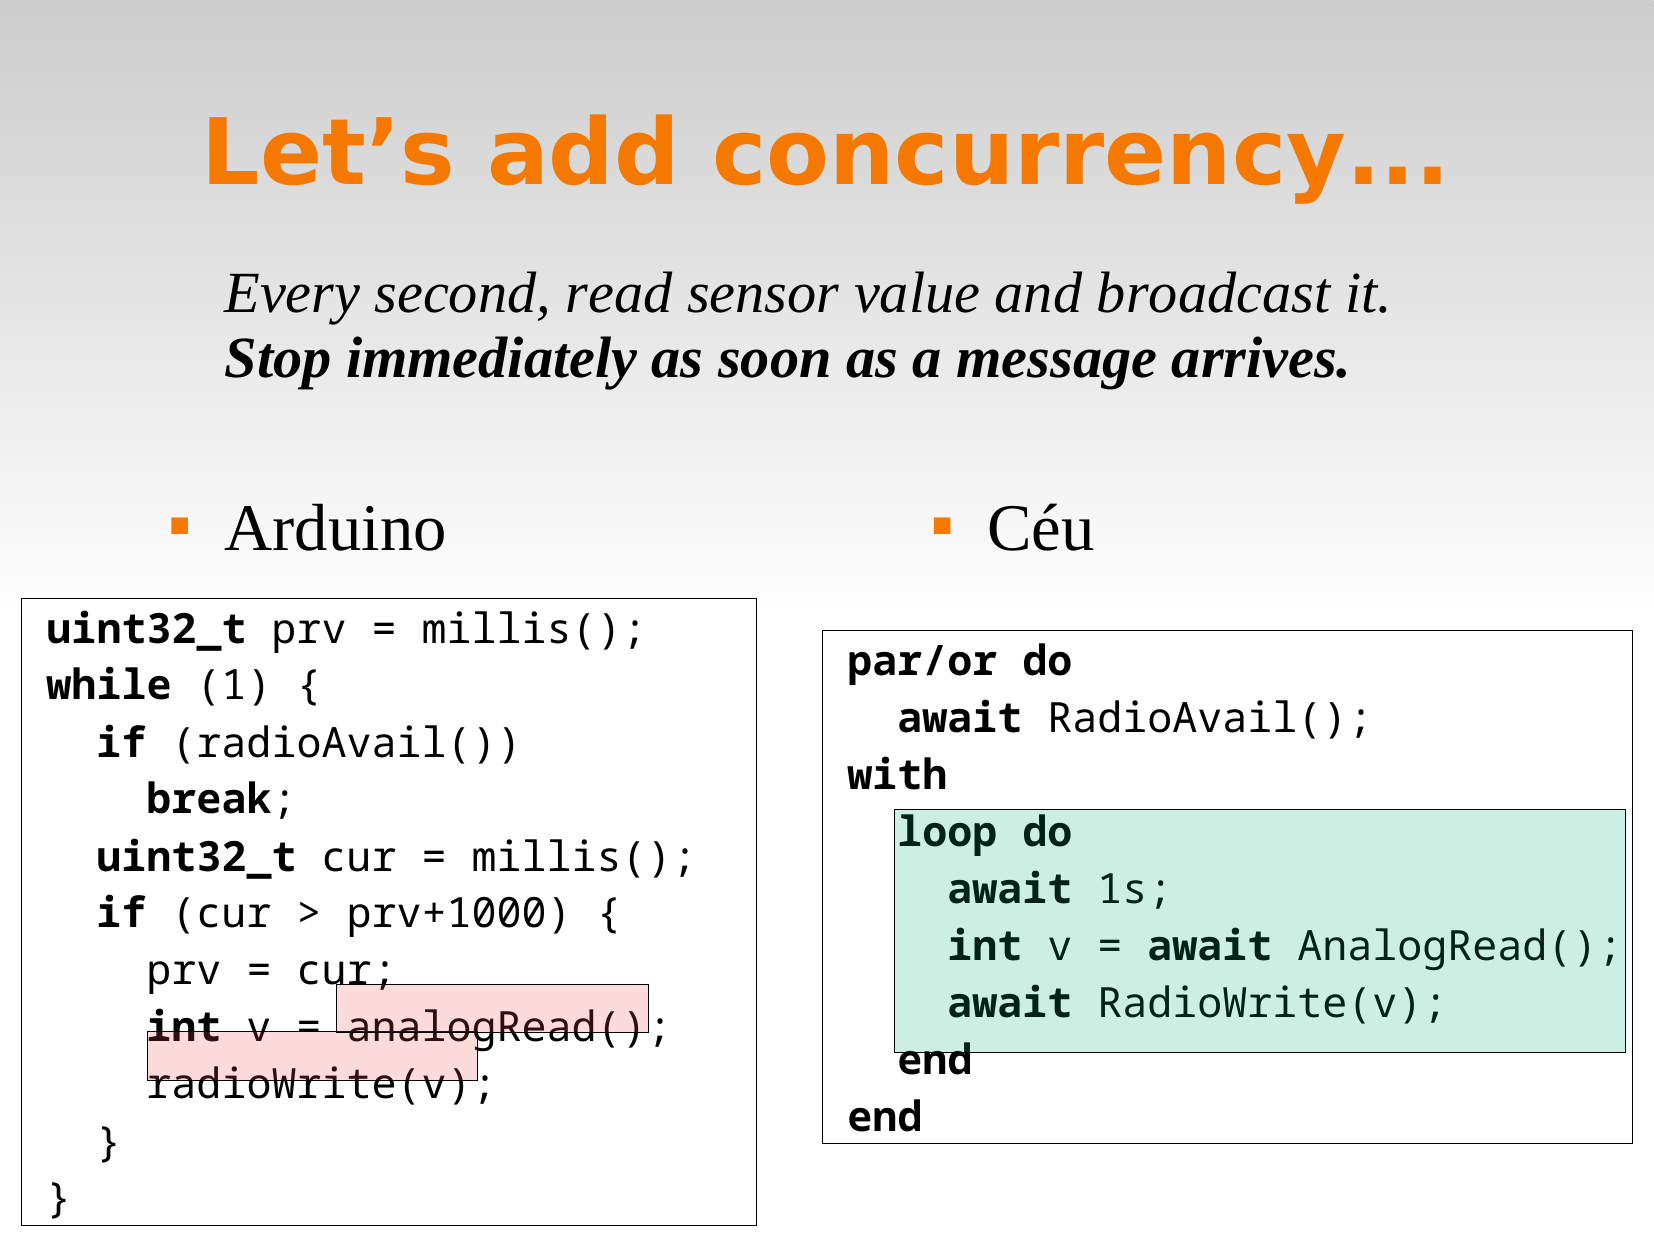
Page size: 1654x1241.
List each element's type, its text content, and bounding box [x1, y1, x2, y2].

text_box [894, 809, 1626, 1053]
title Let’s add concurrency... [82, 49, 1571, 257]
list Arduino [82, 490, 809, 1135]
text_box uint32_t prv = millis(); while (1) { if (radioAvail()) break; uint32_t cur = millis(); if (cur > prv+1000) { prv = cur; int v = analogRead(); radioWrite(v); } } [21, 645, 757, 1179]
list Every second, read sensor value and broadcast it. Stop immediately as soon as a message arrives. [82, 260, 1538, 421]
text_box [147, 984, 649, 1081]
text_box par/or do await RadioAvail(); with loop do await 1s; int v = await AnalogRead(); await RadioWrite(v); end end [822, 644, 1633, 1130]
list Céu [845, 490, 1572, 1120]
